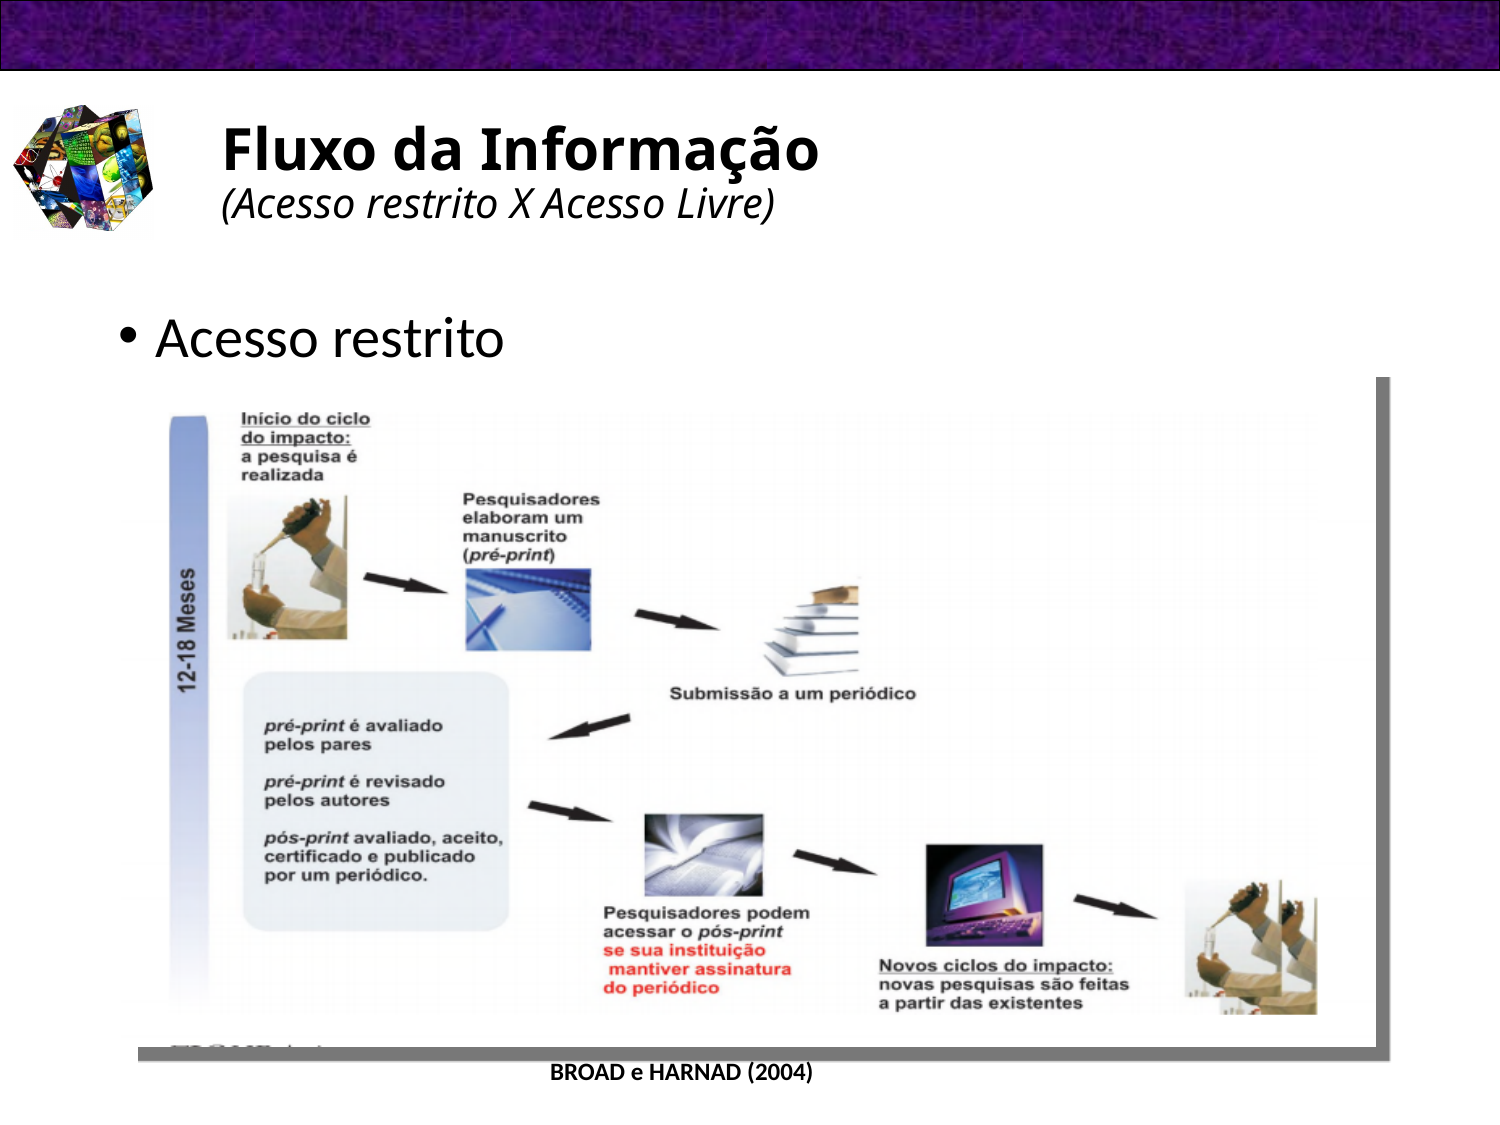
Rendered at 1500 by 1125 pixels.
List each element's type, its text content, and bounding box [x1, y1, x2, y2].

text_box BROAD e HARNAD (2004) [431, 1048, 939, 1094]
list Acesso restrito [103, 299, 1397, 1014]
picture [1, 1, 1499, 69]
picture [121, 361, 1376, 1047]
title Fluxo da Informação (Acesso restrito X Acesso Livre) [206, 65, 1500, 283]
